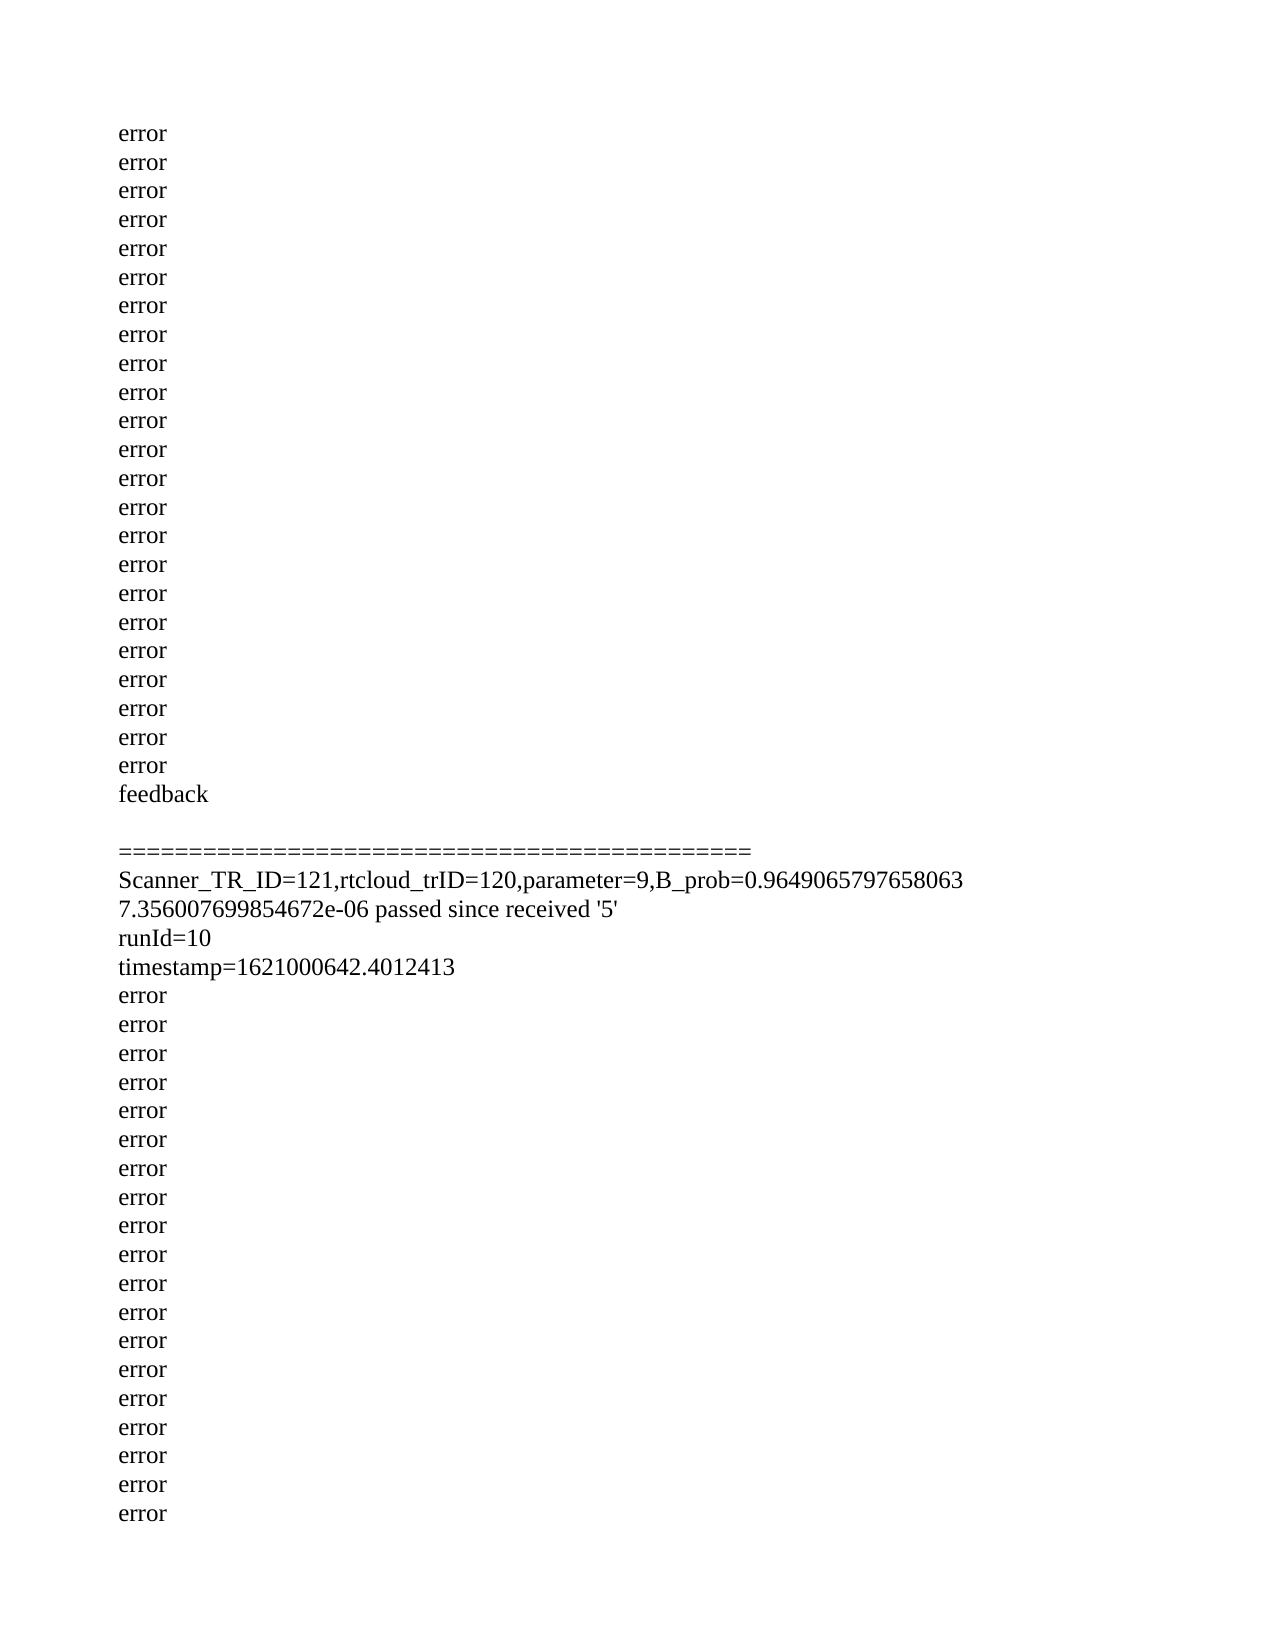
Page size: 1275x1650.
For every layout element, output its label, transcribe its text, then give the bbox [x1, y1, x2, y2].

text 7.356007699854672e-06 passed since received '5' [118, 894, 1157, 923]
text error [118, 1354, 1157, 1383]
text error [118, 1239, 1157, 1268]
text error [118, 1009, 1157, 1038]
text error [118, 578, 1157, 607]
text error [118, 262, 1157, 291]
text error [118, 1326, 1157, 1354]
text error [118, 377, 1157, 406]
text error [118, 291, 1157, 319]
text error [118, 1498, 1157, 1527]
text error [118, 118, 1157, 147]
text error [118, 1182, 1157, 1211]
text error [118, 147, 1157, 176]
text error [118, 722, 1157, 751]
text error [118, 1096, 1157, 1124]
text error [118, 176, 1157, 204]
text error [118, 233, 1157, 262]
text error [118, 492, 1157, 521]
text error [118, 319, 1157, 348]
text feedback [118, 779, 1157, 808]
text error [118, 1297, 1157, 1326]
text ============================================= [118, 837, 1157, 866]
text error [118, 204, 1157, 233]
text error [118, 348, 1157, 377]
text error [118, 1268, 1157, 1297]
text error [118, 1383, 1157, 1412]
text error [118, 664, 1157, 693]
text error [118, 521, 1157, 549]
text error [118, 607, 1157, 636]
text error [118, 1038, 1157, 1067]
text error [118, 434, 1157, 463]
text error [118, 1124, 1157, 1153]
text error [118, 463, 1157, 492]
text timestamp=1621000642.4012413 [118, 952, 1157, 981]
text error [118, 1067, 1157, 1096]
text error [118, 1211, 1157, 1239]
text Scanner_TR_ID=121,rtcloud_trID=120,parameter=9,B_prob=0.9649065797658063 [118, 866, 1157, 894]
text error [118, 1412, 1157, 1441]
text runId=10 [118, 923, 1157, 952]
text error [118, 1441, 1157, 1469]
text error [118, 549, 1157, 578]
text error [118, 1469, 1157, 1498]
text error [118, 1153, 1157, 1182]
text error [118, 751, 1157, 779]
text error [118, 636, 1157, 664]
text error [118, 693, 1157, 722]
text error [118, 406, 1157, 434]
text error [118, 981, 1157, 1009]
